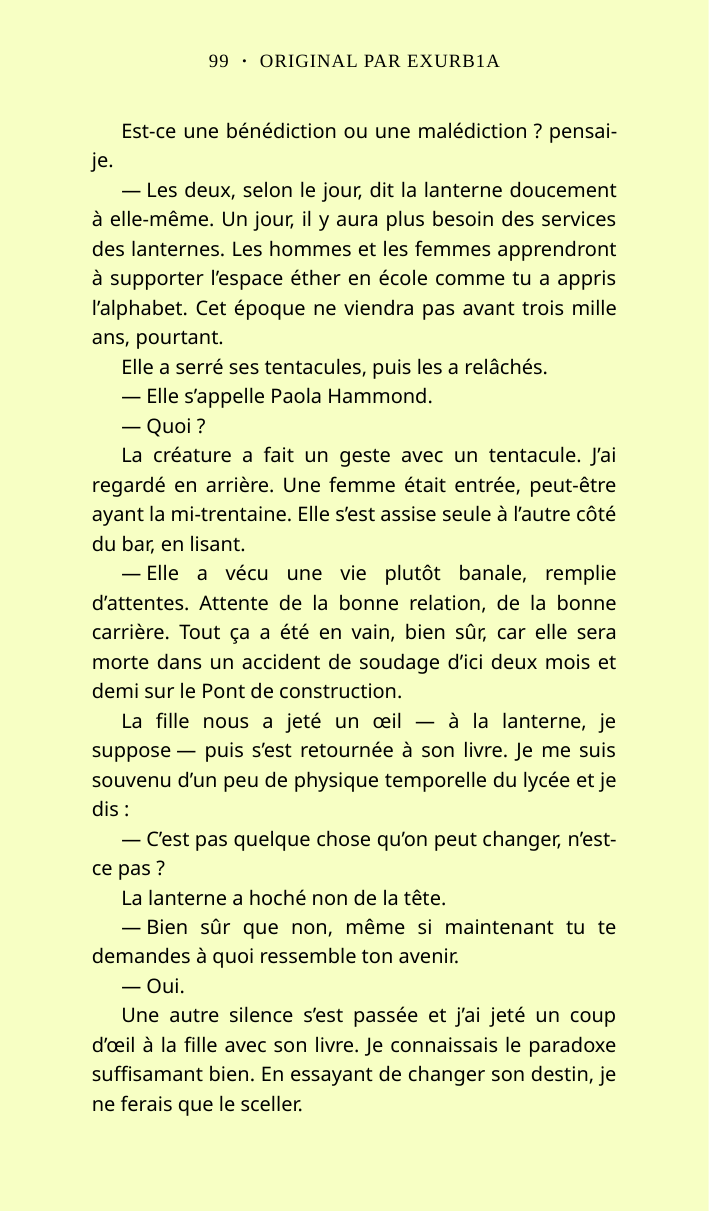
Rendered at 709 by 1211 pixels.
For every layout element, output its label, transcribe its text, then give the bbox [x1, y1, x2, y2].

text La fille nous a jeté un œil — à la lanterne, je suppose — puis s’est retournée à son livre. Je me suis souvenu d’un peu de physique temporelle du lycée et je dis : [92, 704, 617, 822]
text — Elle s’appelle Paola Hammond. [92, 380, 617, 410]
text Elle a serré ses tentacules, puis les a relâchés. [92, 351, 617, 380]
text — Quoi ? [92, 410, 617, 439]
text La créature a fait un geste avec un tentacule. J’ai regardé en arrière. Une femme était entrée, peut-être ayant la mi-trentaine. Elle s’est assise seule à l’autre côté du bar, en lisant. [92, 439, 617, 557]
text — Les deux, selon le jour, dit la lanterne doucement à elle-même. Un jour, il y aura plus besoin des services des lanternes. Les hommes et les femmes apprendront à supporter l’espace éther en école comme tu a appris l’alphabet. Cet époque ne viendra pas avant trois mille ans, pourtant. [92, 174, 617, 351]
text — C’est pas quelque chose qu’on peut changer, n’est-ce pas ? [92, 822, 617, 881]
text La lanterne a hoché non de la tête. [92, 881, 617, 911]
text — Elle a vécu une vie plutôt banale, remplie d’attentes. Attente de la bonne relation, de la bonne carrière. Tout ça a été en vain, bien sûr, car elle sera morte dans un accident de soudage d’ici deux mois et demi sur le Pont de construction. [92, 557, 617, 704]
text Est-ce une bénédiction ou une malédiction ? pensai-je. [92, 115, 617, 174]
text — Oui. [92, 970, 617, 999]
text — Bien sûr que non, même si maintenant tu te demandes à quoi ressemble ton avenir. [92, 911, 617, 970]
text Une autre silence s’est passée et j’ai jeté un coup d’œil à la fille avec son livre. Je connaissais le paradoxe suffisamant bien. En essayant de changer son destin, je ne ferais que le sceller. [92, 999, 617, 1117]
